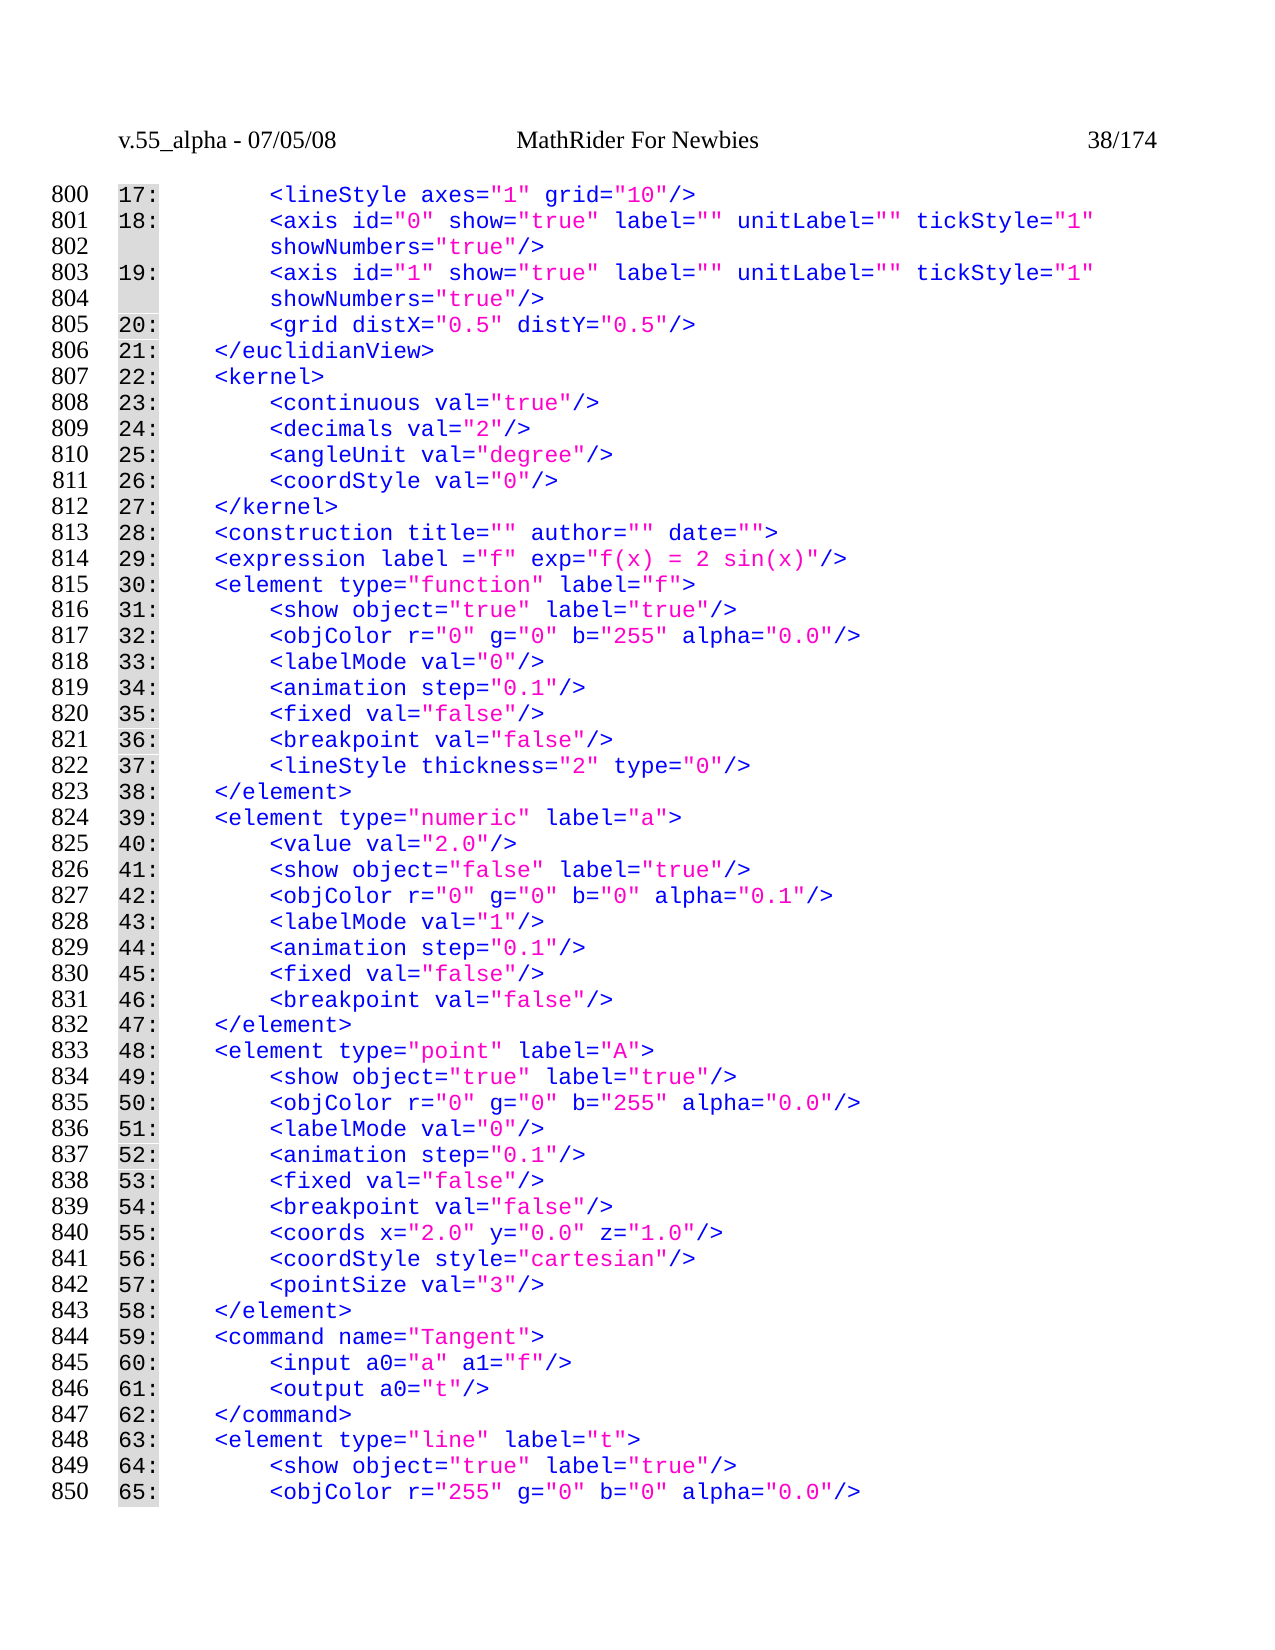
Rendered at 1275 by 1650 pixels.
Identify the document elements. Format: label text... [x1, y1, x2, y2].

text 59: <command name="Tangent"> [118, 1325, 1157, 1351]
text 62: </command> [118, 1403, 1157, 1429]
text 27: </kernel> [118, 495, 1157, 521]
text 48: <element type="point" label="A"> [118, 1040, 1157, 1066]
text 47: </element> [118, 1014, 1157, 1040]
text 33: <labelMode val="0"/> [118, 651, 1157, 677]
text 52: <animation step="0.1"/> [118, 1143, 1157, 1169]
text 63: <element type="line" label="t"> [118, 1429, 1157, 1455]
text 41: <show object="false" label="true"/> [118, 858, 1157, 884]
text 26: <coordStyle val="0"/> [118, 469, 1157, 495]
text showNumbers="true"/> [118, 236, 1157, 262]
text 56: <coordStyle style="cartesian"/> [118, 1247, 1157, 1273]
text 49: <show object="true" label="true"/> [118, 1066, 1157, 1092]
text showNumbers="true"/> [118, 288, 1157, 313]
text 61: <output a0="t"/> [118, 1377, 1157, 1403]
text 46: <breakpoint val="false"/> [118, 988, 1157, 1014]
text 20: <grid distX="0.5" distY="0.5"/> [118, 313, 1157, 339]
text 18: <axis id="0" show="true" label="" unitLabel="" tickStyle="1" [118, 210, 1157, 236]
text 43: <labelMode val="1"/> [118, 910, 1157, 936]
text 17: <lineStyle axes="1" grid="10"/> [118, 184, 1157, 210]
text 40: <value val="2.0"/> [118, 832, 1157, 858]
text 38: </element> [118, 780, 1157, 806]
text 42: <objColor r="0" g="0" b="0" alpha="0.1"/> [118, 884, 1157, 910]
text 23: <continuous val="true"/> [118, 391, 1157, 417]
text 22: <kernel> [118, 365, 1157, 391]
text 54: <breakpoint val="false"/> [118, 1195, 1157, 1221]
text 35: <fixed val="false"/> [118, 703, 1157, 728]
text 60: <input a0="a" a1="f"/> [118, 1351, 1157, 1377]
text 45: <fixed val="false"/> [118, 962, 1157, 988]
text 53: <fixed val="false"/> [118, 1169, 1157, 1195]
text 31: <show object="true" label="true"/> [118, 599, 1157, 625]
text 64: <show object="true" label="true"/> [118, 1455, 1157, 1481]
text 32: <objColor r="0" g="0" b="255" alpha="0.0"/> [118, 625, 1157, 651]
text 51: <labelMode val="0"/> [118, 1118, 1157, 1143]
text 37: <lineStyle thickness="2" type="0"/> [118, 754, 1157, 780]
text 19: <axis id="1" show="true" label="" unitLabel="" tickStyle="1" [118, 262, 1157, 288]
text 21: </euclidianView> [118, 339, 1157, 365]
text 39: <element type="numeric" label="a"> [118, 806, 1157, 832]
text 50: <objColor r="0" g="0" b="255" alpha="0.0"/> [118, 1092, 1157, 1118]
text 57: <pointSize val="3"/> [118, 1273, 1157, 1299]
text 44: <animation step="0.1"/> [118, 936, 1157, 962]
text 30: <element type="function" label="f"> [118, 573, 1157, 599]
text 25: <angleUnit val="degree"/> [118, 443, 1157, 469]
text 55: <coords x="2.0" y="0.0" z="1.0"/> [118, 1221, 1157, 1247]
text 58: </element> [118, 1299, 1157, 1325]
text 36: <breakpoint val="false"/> [118, 728, 1157, 754]
text 34: <animation step="0.1"/> [118, 677, 1157, 703]
text 65: <objColor r="255" g="0" b="0" alpha="0.0"/> [118, 1481, 1157, 1507]
text 24: <decimals val="2"/> [118, 417, 1157, 443]
text 28: <construction title="" author="" date=""> [118, 521, 1157, 547]
text 29: <expression label ="f" exp="f(x) = 2 sin(x)"/> [118, 547, 1157, 573]
